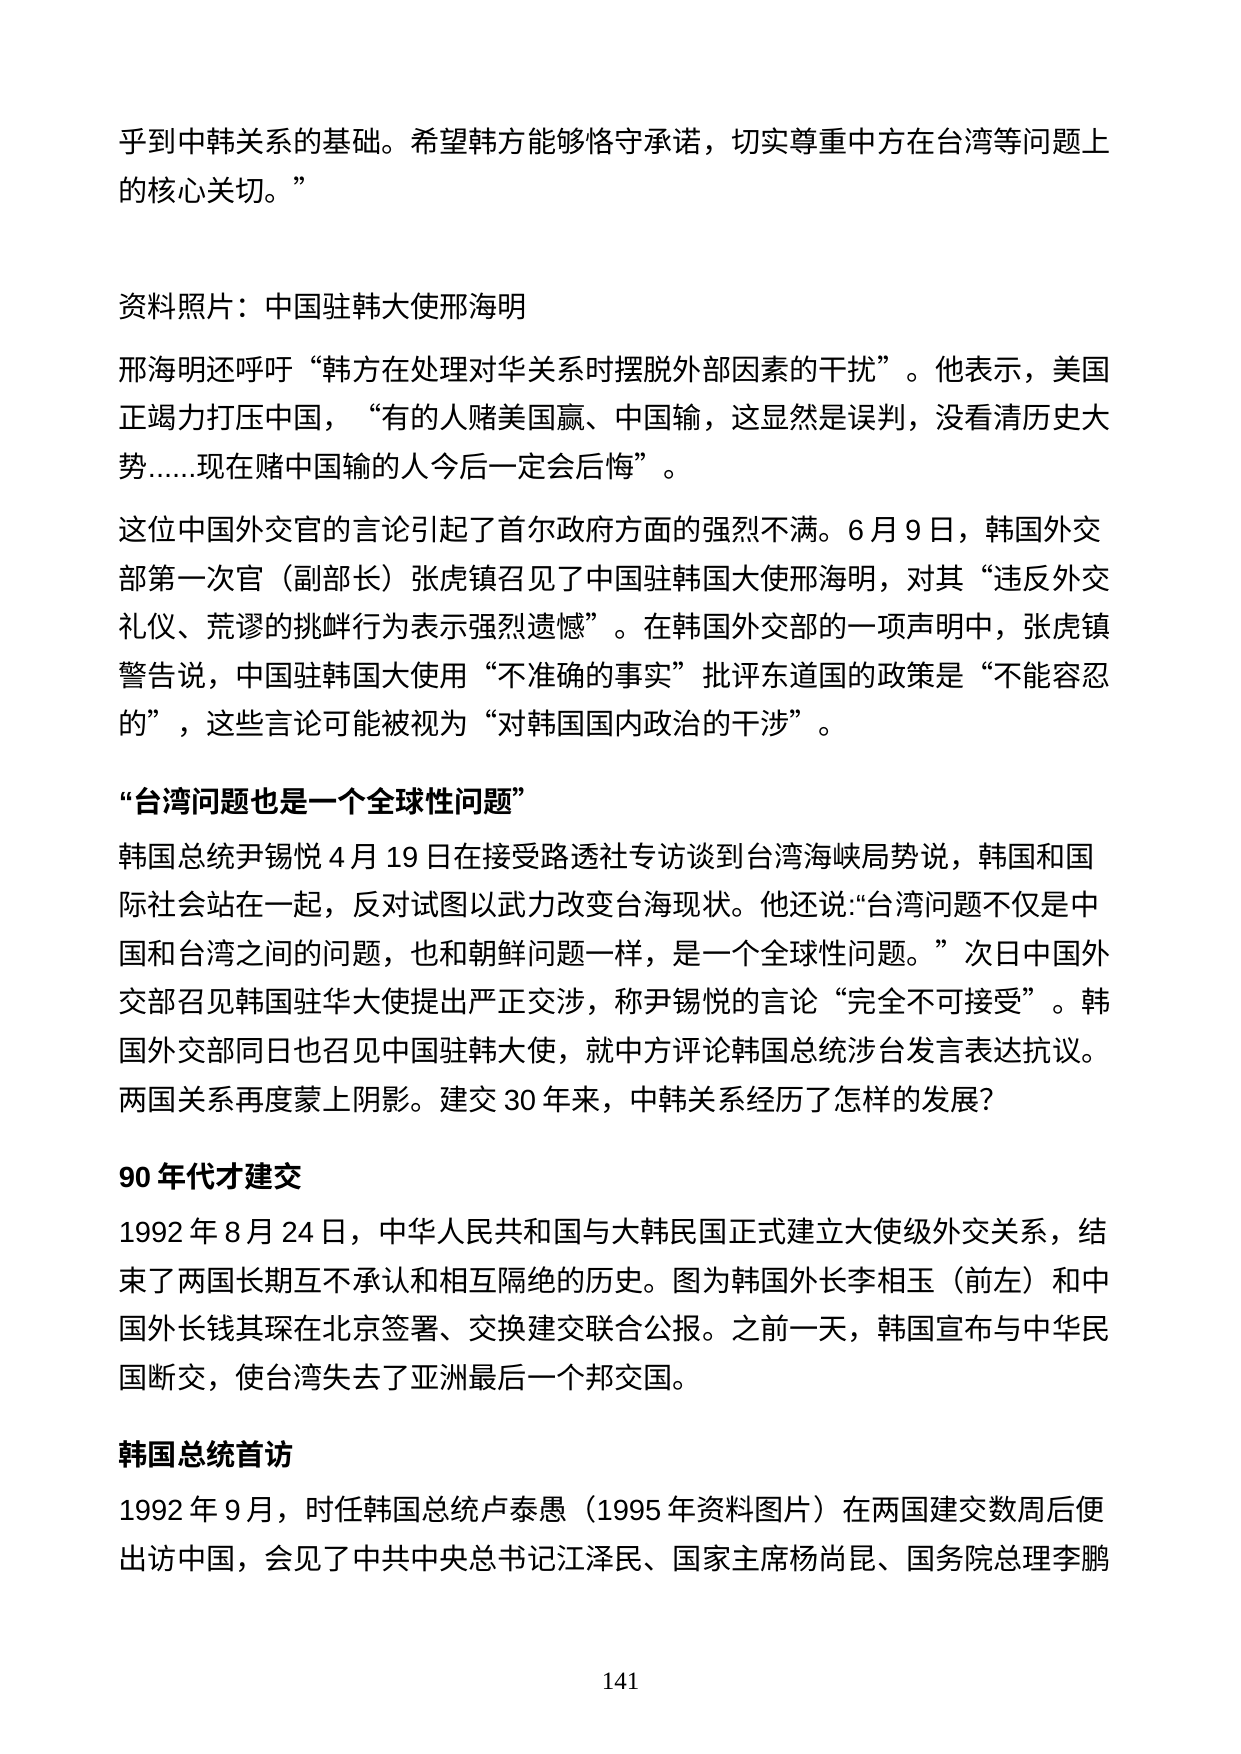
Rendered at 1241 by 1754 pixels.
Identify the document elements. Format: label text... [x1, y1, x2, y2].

text 邢海明还呼吁“韩方在处理对华关系时摆脱外部因素的干扰”。他表示，美国正竭力打压中国，“有的人赌美国赢、中国输，这显然是误判，没看清历史大势......现在赌中国输的人今后一定会后悔”。 [118, 346, 1122, 486]
text 1992年8月24日，中华人民共和国与大韩民国正式建立大使级外交关系，结束了两国长期互不承认和相互隔绝的历史。图为韩国外长李相玉（前左）和中国外长钱其琛在北京签署、交换建交联合公报。之前一天，韩国宣布与中华民国断交，使台湾失去了亚洲最后一个邦交国。 [118, 1208, 1122, 1396]
subtitle “台湾问题也是一个全球性问题” [118, 778, 1122, 821]
text 1992年9月，时任韩国总统卢泰愚（1995年资料图片）在两国建交数周后便出访中国，会见了中共中央总书记江泽民、国家主席杨尚昆、国务院总理李鹏 [118, 1487, 1122, 1577]
text 这位中国外交官的言论引起了首尔政府方面的强烈不满。6月9日，韩国外交部第一次官（副部长）张虎镇召见了中国驻韩国大使邢海明，对其“违反外交礼仪、荒谬的挑衅行为表示强烈遗憾”。在韩国外交部的一项声明中，张虎镇警告说，中国驻韩国大使用“不准确的事实”批评东道国的政策是“不能容忍的”，这些言论可能被视为“对韩国国内政治的干涉”。 [118, 507, 1122, 743]
text 乎到中韩关系的基础。希望韩方能够恪守承诺，切实尊重中方在台湾等问题上的核心关切。” [118, 118, 1122, 209]
text 韩国总统尹锡悦4月19日在接受路透社专访谈到台湾海峡局势说，韩国和国际社会站在一起，反对试图以武力改变台海现状。他还说:“台湾问题不仅是中国和台湾之间的问题，也和朝鲜问题一样，是一个全球性问题。”次日中国外交部召见韩国驻华大使提出严正交涉，称尹锡悦的言论“完全不可接受”。韩国外交部同日也召见中国驻韩大使，就中方评论韩国总统涉台发言表达抗议。两国关系再度蒙上阴影。建交30年来，中韩关系经历了怎样的发展？ [118, 833, 1122, 1118]
subtitle 韩国总统首访 [118, 1432, 1122, 1474]
subtitle 90年代才建交 [118, 1154, 1122, 1196]
text 资料照片：中国驻韩大使邢海明 [118, 283, 1122, 326]
